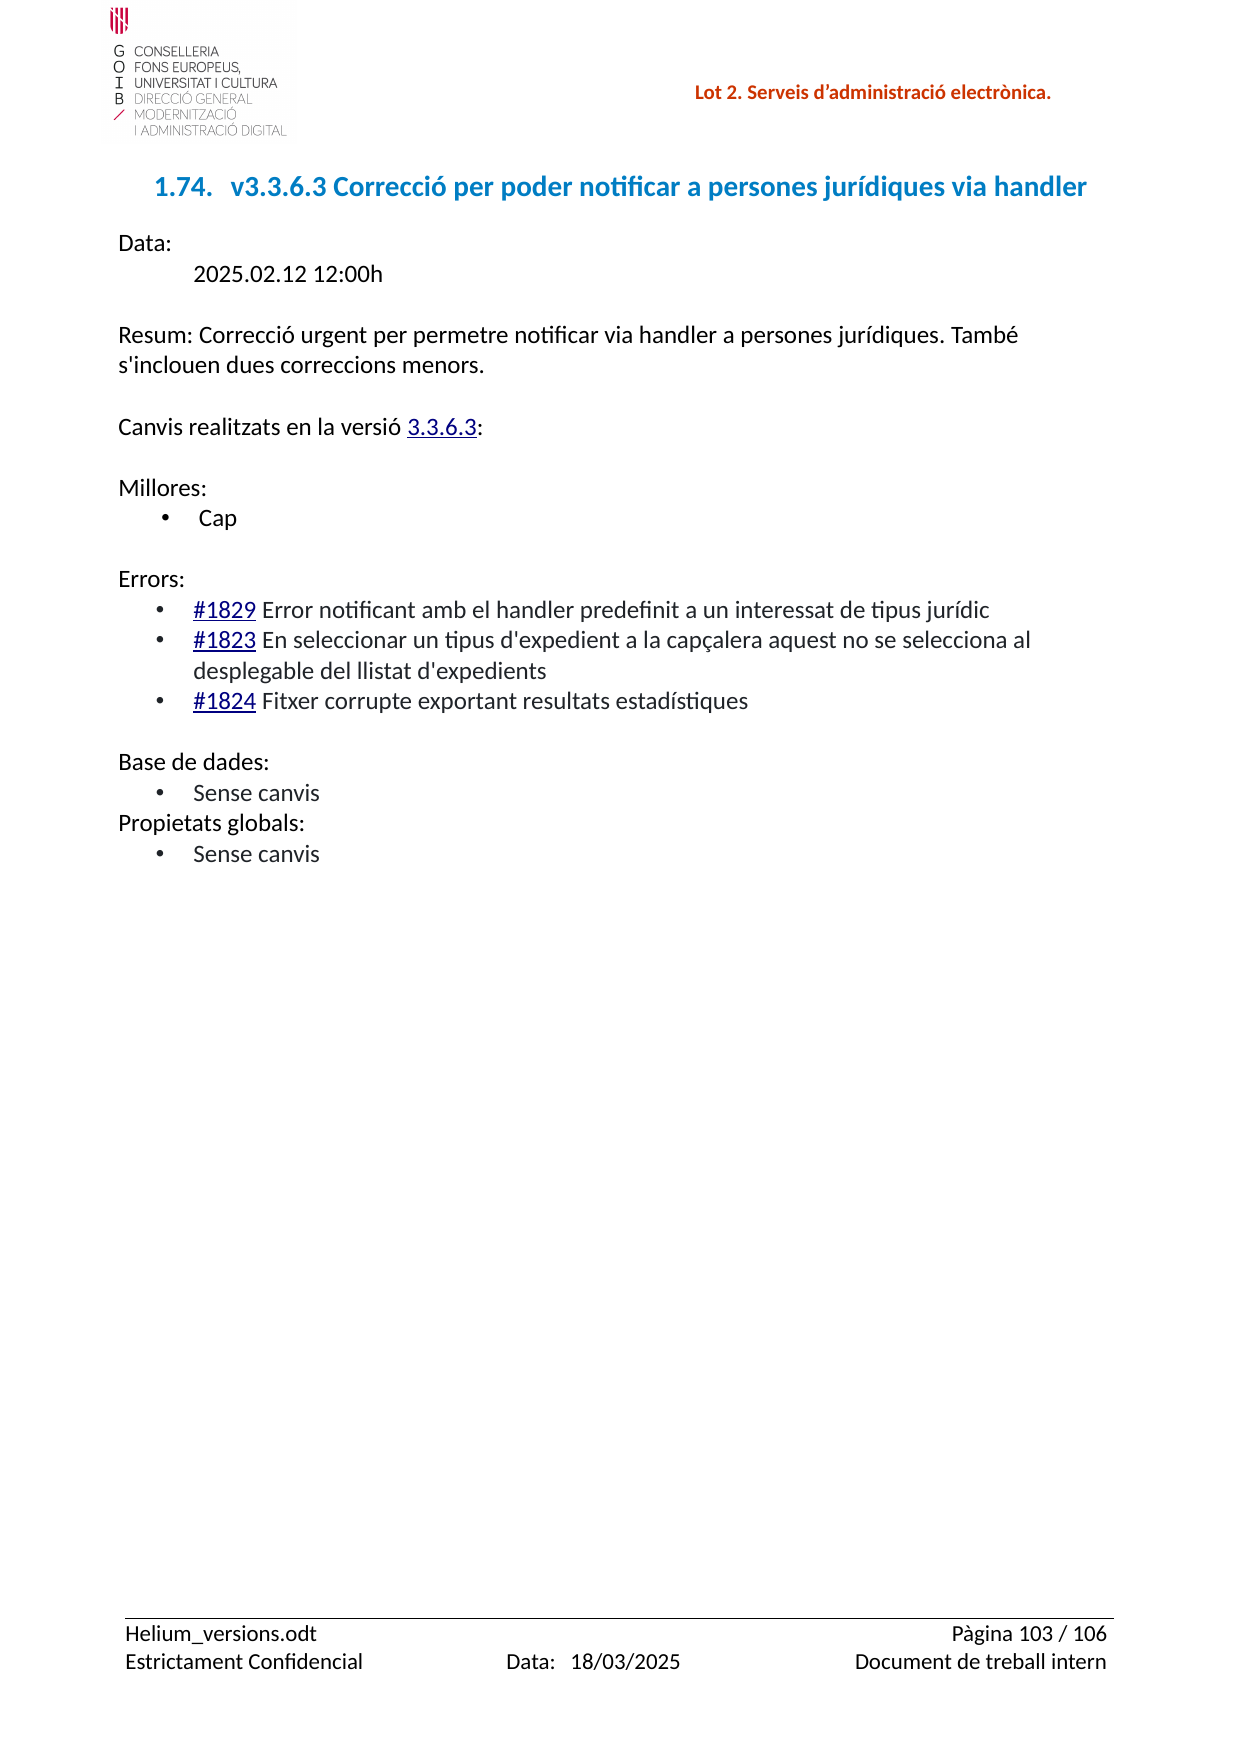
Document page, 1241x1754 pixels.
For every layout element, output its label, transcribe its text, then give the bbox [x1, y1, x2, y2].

text Base de dades: [118, 746, 1122, 777]
list #1823 En seleccionar un tipus d'expedient a la capçalera aquest no se selecciona al desplegable del llistat d'expedients [156, 624, 1122, 685]
list Cap [161, 502, 1122, 533]
text Resum: Correcció urgent per permetre notificar via handler a persones jurídiques. També s'inclouen dues correccions menors. [118, 319, 1122, 380]
text Data: [118, 228, 1122, 258]
text Errors: [118, 563, 1122, 594]
list #1824 Fitxer corrupte exportant resultats estadístiques [156, 685, 1122, 716]
subtitle v3.3.6.3 Correcció per poder notificar a persones jurídiques via handler [153, 168, 1122, 204]
text Millores: [118, 472, 1122, 502]
picture [100, 0, 297, 144]
text Canvis realitzats en la versió 3.3.6.3: [118, 411, 1122, 441]
list Sense canvis [156, 838, 1122, 868]
list Sense canvis [156, 777, 1122, 807]
list #1829 Error notificant amb el handler predefinit a un interessat de tipus jurídic [156, 594, 1122, 624]
text Propietats globals: [118, 807, 1122, 838]
text 2025.02.12 12:00h [118, 258, 1122, 289]
